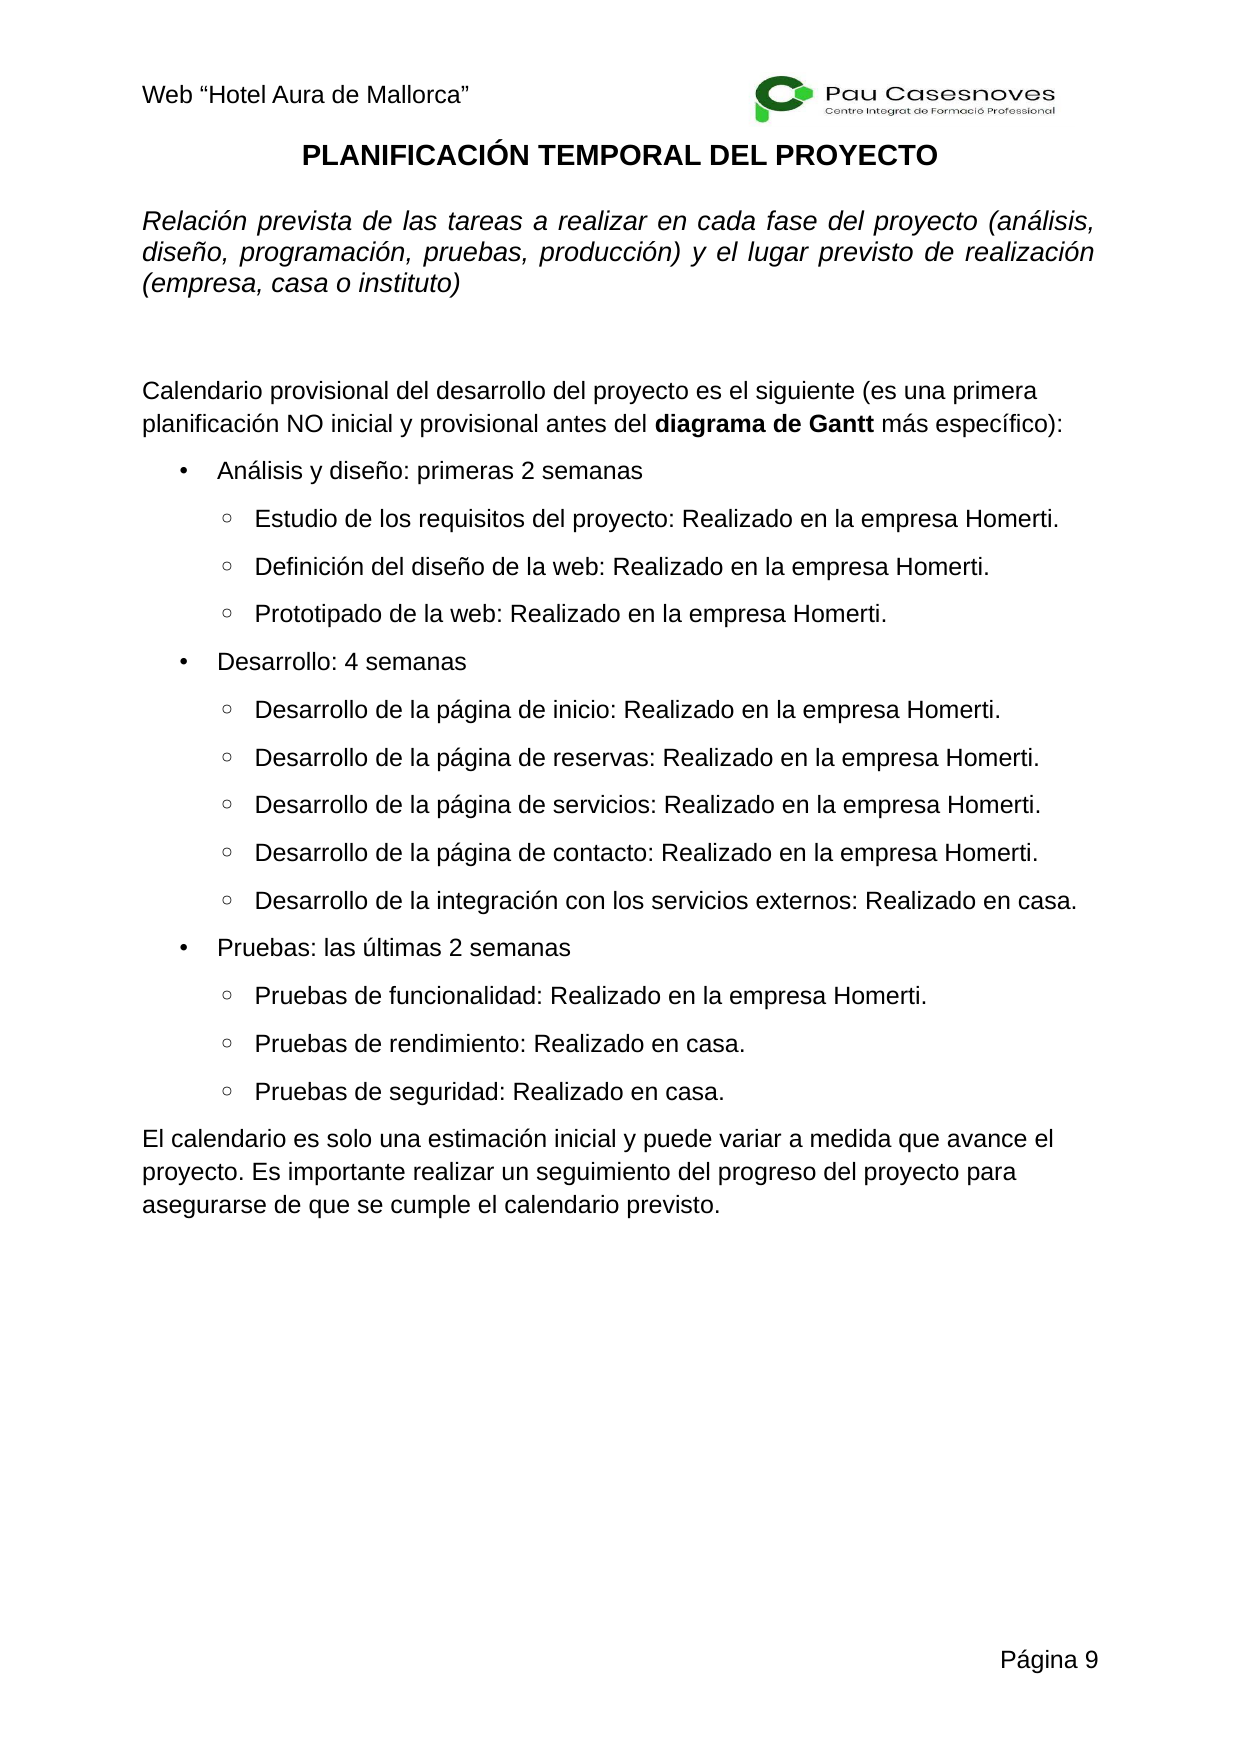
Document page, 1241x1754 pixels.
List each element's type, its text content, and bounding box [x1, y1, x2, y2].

list Prototipado de la web: Realizado en la empresa Homerti. [217, 599, 1098, 628]
list Desarrollo de la página de contacto: Realizado en la empresa Homerti. [217, 838, 1098, 867]
list Análisis y diseño: primeras 2 semanas [179, 456, 1098, 485]
list Pruebas de rendimiento: Realizado en casa. [217, 1029, 1098, 1058]
text Relación prevista de las tareas a realizar en cada fase del proyecto (análisis, diseño, programación, pruebas, producción) y el lugar previsto de realización (empresa, casa o instituto) [142, 205, 1098, 298]
list Pruebas de funcionalidad: Realizado en la empresa Homerti. [217, 981, 1098, 1010]
list Desarrollo de la página de inicio: Realizado en la empresa Homerti. [217, 695, 1098, 724]
list Pruebas de seguridad: Realizado en casa. [217, 1076, 1098, 1105]
list Estudio de los requisitos del proyecto: Realizado en la empresa Homerti. [217, 504, 1098, 533]
list Desarrollo de la integración con los servicios externos: Realizado en casa. [217, 886, 1098, 914]
text El calendario es solo una estimación inicial y puede variar a medida que avance el proyecto. Es importante realizar un seguimiento del progreso del proyecto para asegurarse de que se cumple el calendario previsto. [142, 1124, 1098, 1219]
text Calendario provisional del desarrollo del proyecto es el siguiente (es una primera planificación NO inicial y provisional antes del diagrama de Gantt más específico): [142, 376, 1098, 437]
list Definición del diseño de la web: Realizado en la empresa Homerti. [217, 552, 1098, 581]
list Pruebas: las últimas 2 semanas [179, 933, 1098, 962]
picture [748, 72, 1075, 127]
text PLANIFICACIÓN TEMPORAL DEL PROYECTO [142, 138, 1098, 171]
list Desarrollo de la página de servicios: Realizado en la empresa Homerti. [217, 790, 1098, 819]
list Desarrollo de la página de reservas: Realizado en la empresa Homerti. [217, 742, 1098, 771]
list Desarrollo: 4 semanas [179, 647, 1098, 676]
